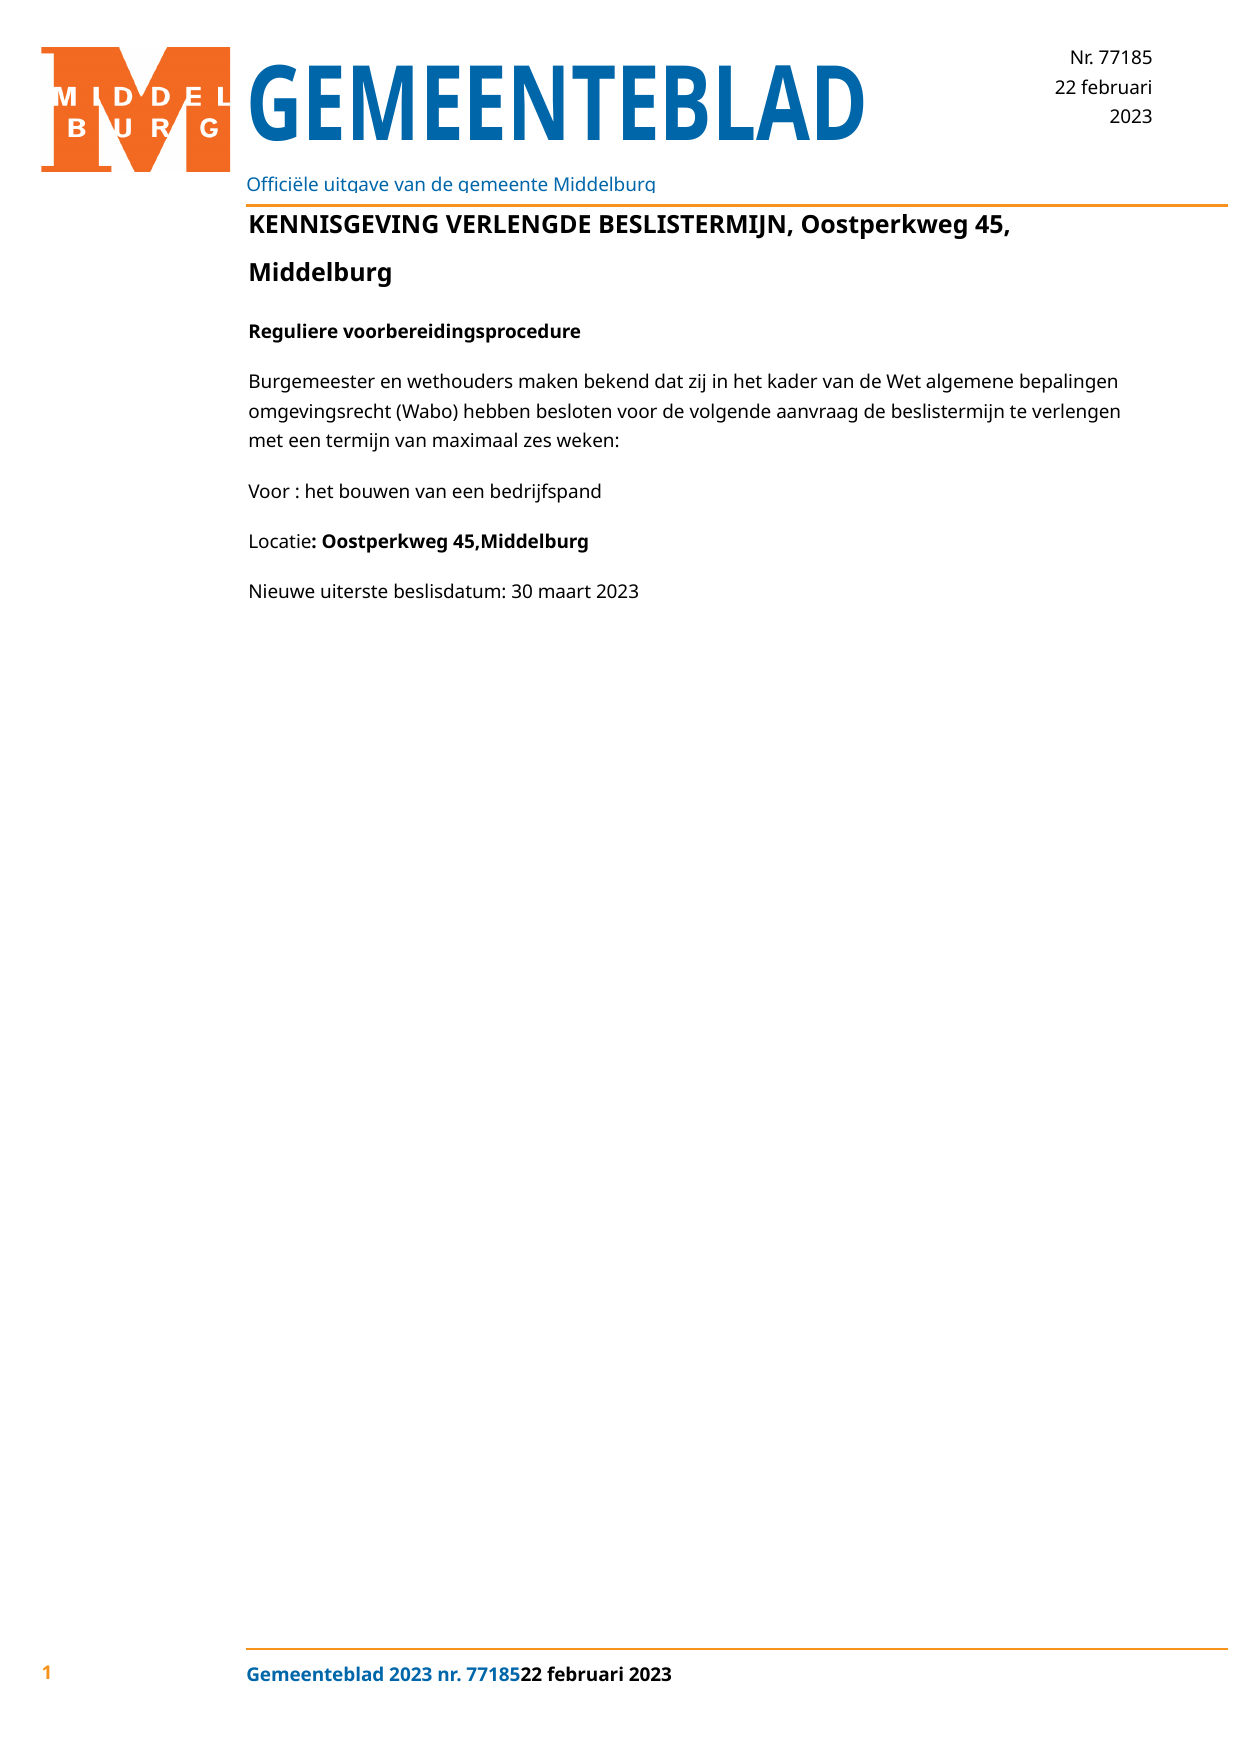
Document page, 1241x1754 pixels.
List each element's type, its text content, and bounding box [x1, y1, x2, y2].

text Burgemeester en wethouders maken bekend dat zij in het kader van de Wet algemene bepalingen omgevingsrecht (Wabo) hebben besloten voor de volgende aanvraag de beslistermijn te verlengen met een termijn van maximaal zes weken: [248, 368, 1152, 453]
text KENNISGEVING VERLENGDE BESLISTERMIJN, Oostperkweg 45, Middelburg [248, 207, 1152, 288]
picture [41, 47, 231, 172]
text Reguliere voorbereidingsprocedure [248, 318, 1152, 344]
text Nieuwe uiterste beslisdatum: 30 maart 2023 [248, 579, 1152, 604]
text Voor : het bouwen van een bedrijfspand [248, 478, 1152, 504]
text Locatie: Oostperkweg 45,Middelburg [248, 528, 1152, 554]
